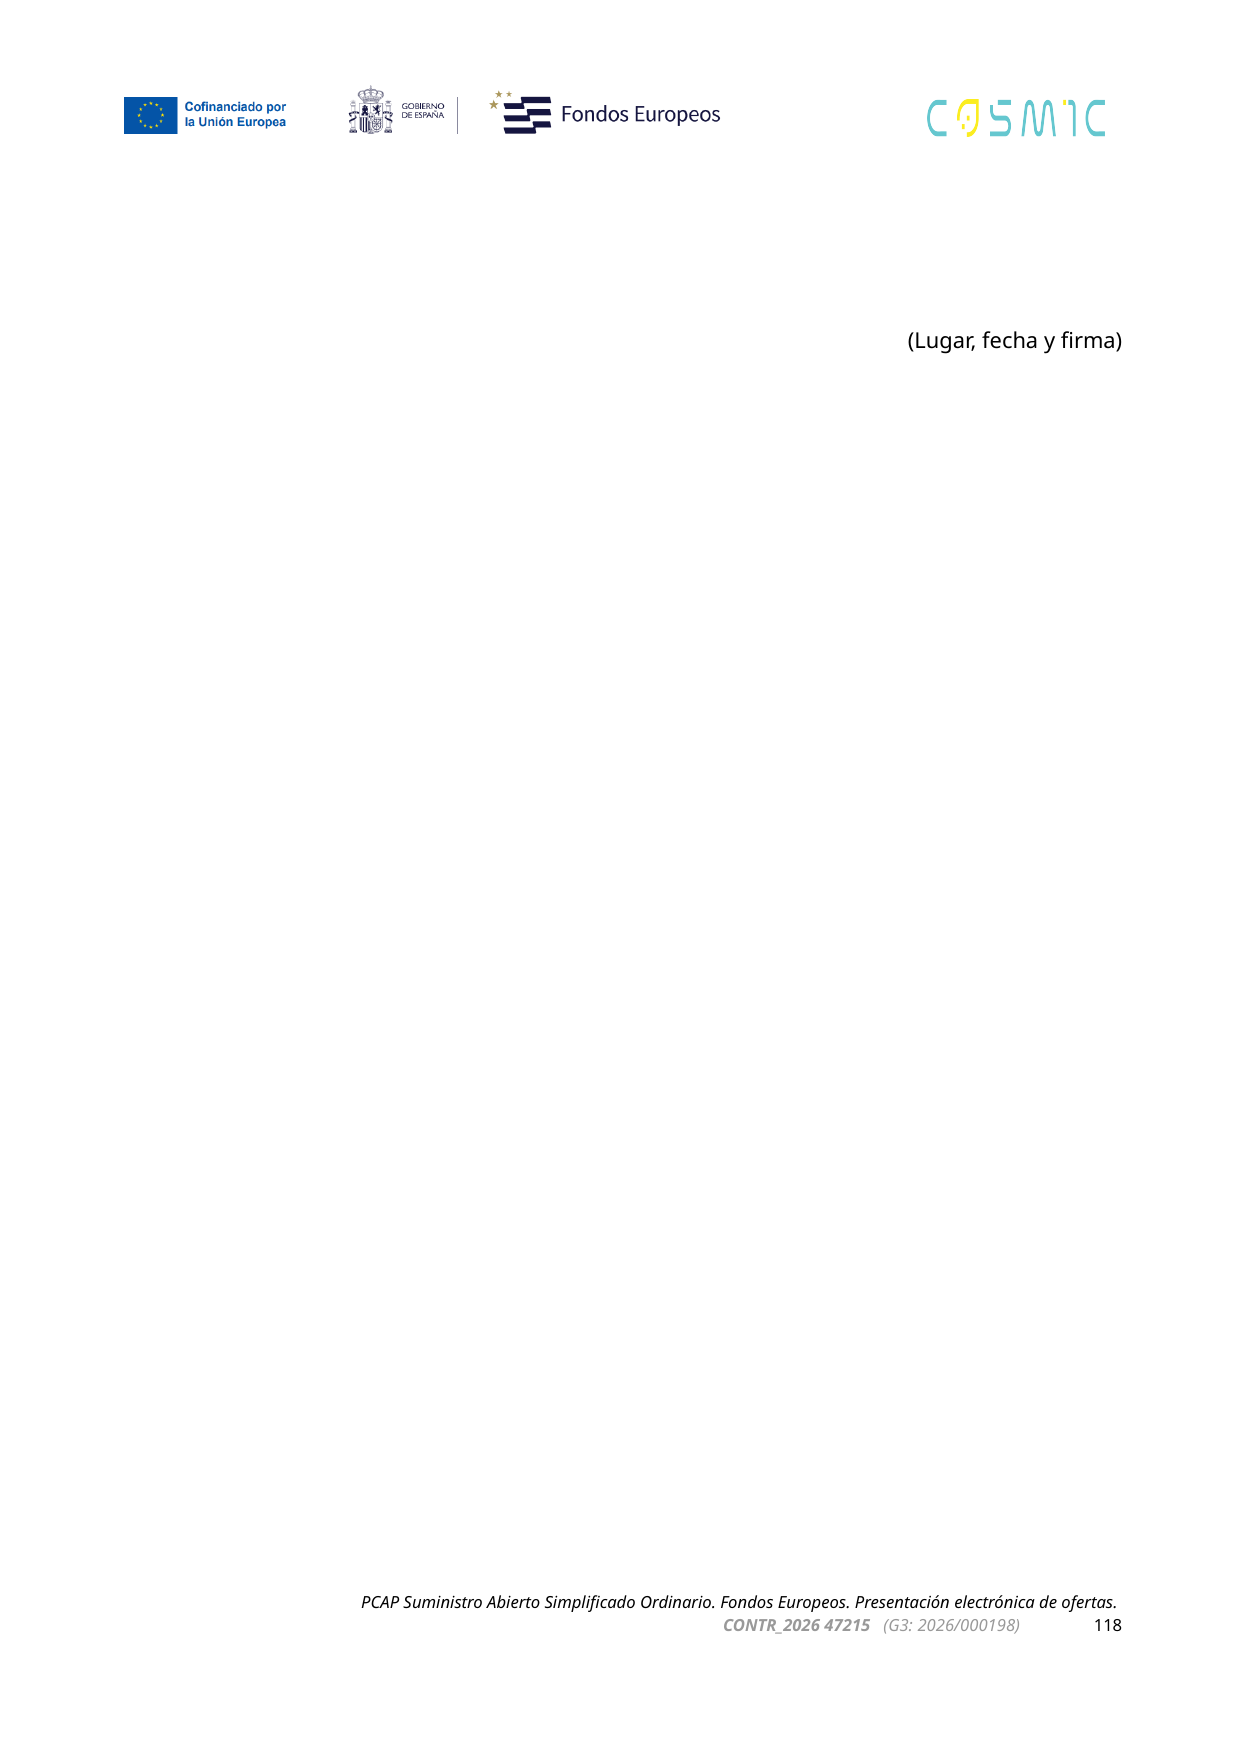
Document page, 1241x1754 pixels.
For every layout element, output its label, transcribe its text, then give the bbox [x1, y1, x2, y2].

picture [927, 99, 1105, 137]
text (Lugar, fecha y firma) [118, 325, 1122, 355]
picture [104, 69, 735, 142]
